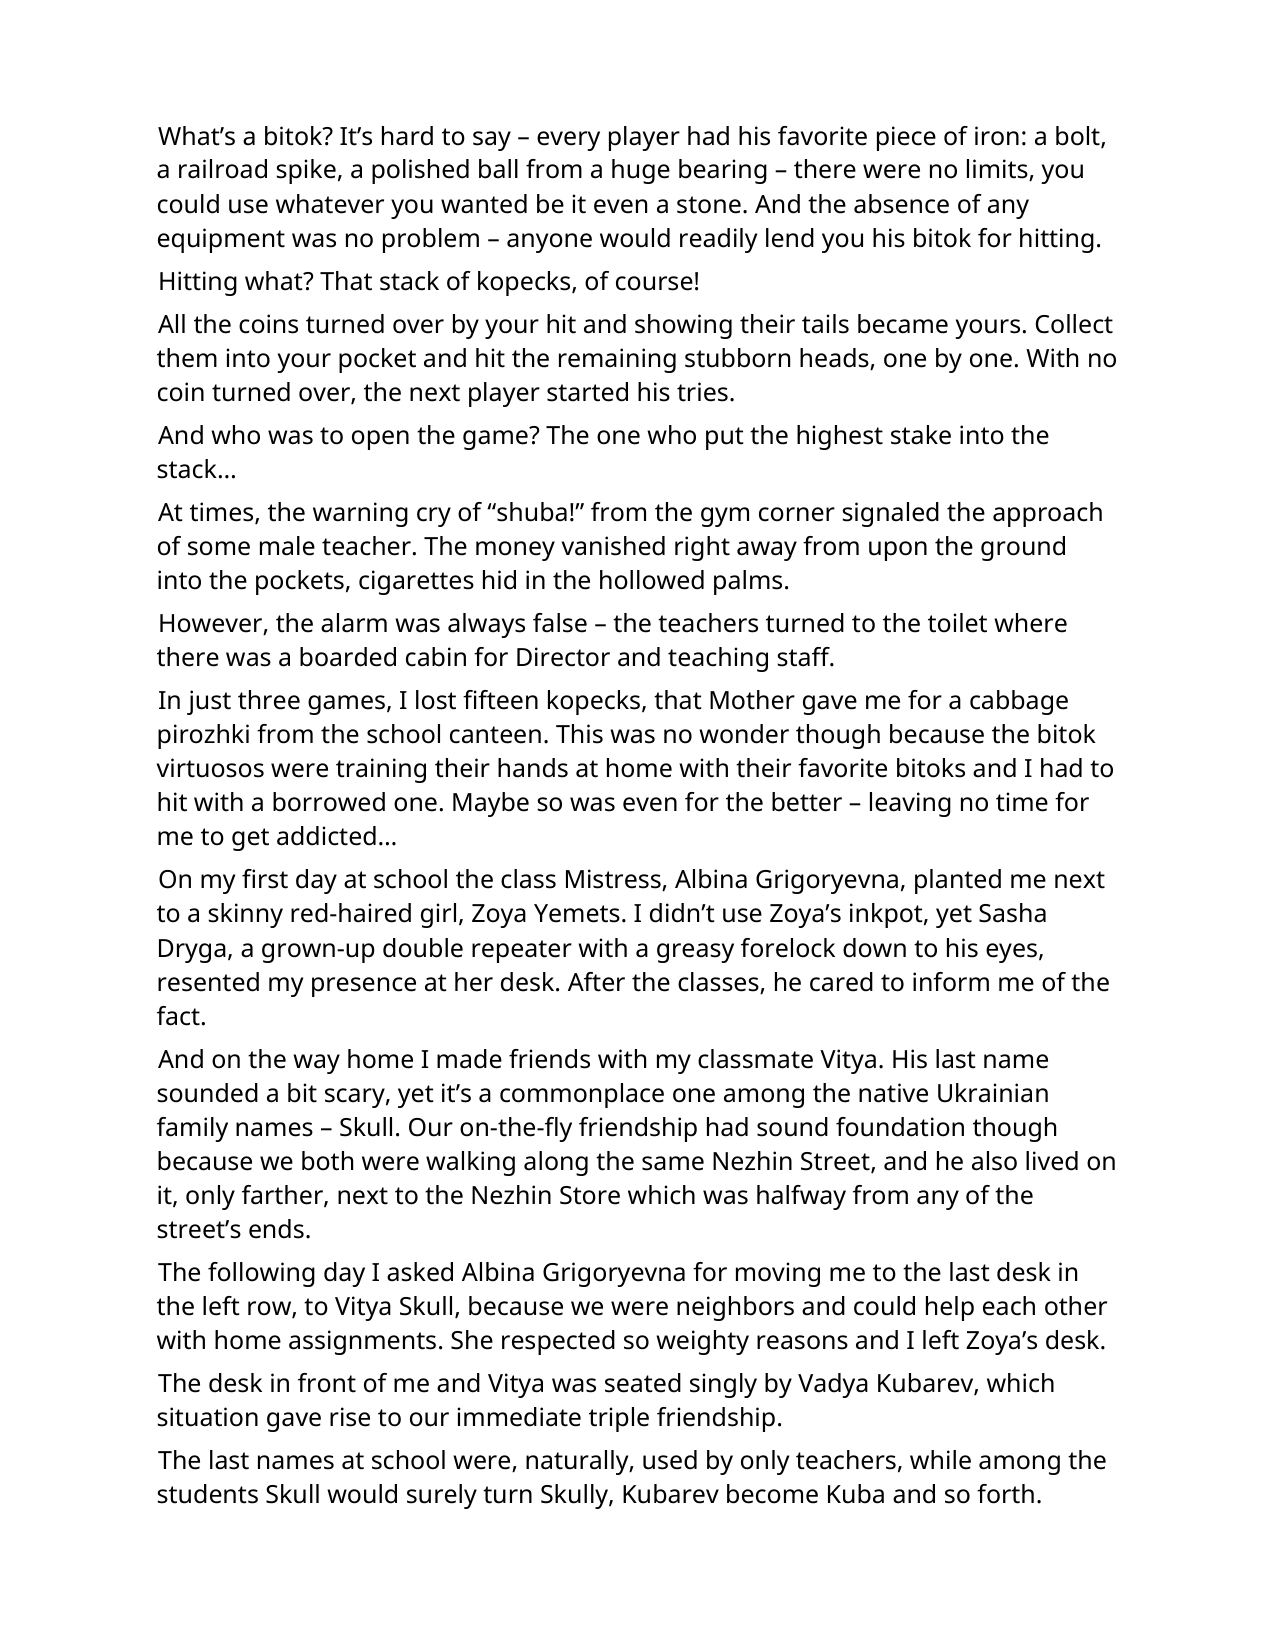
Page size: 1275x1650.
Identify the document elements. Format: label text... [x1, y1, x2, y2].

text At times, the warning cry of “shuba!” from the gym corner signaled the approach of some male teacher. The money vanished right away from upon the ground into the pockets, cigarettes hid in the hollowed palms. [156, 494, 1118, 597]
text The last names at school were, naturally, used by only teachers, while among the students Skull would surely turn Skully, Kubarev become Kuba and so forth. [156, 1443, 1118, 1511]
text In just three games, I lost fifteen kopecks, that Mother gave me for a cabbage pirozhki from the school canteen. This was no wonder though because the bitok virtuosos were training their hands at home with their favorite bitoks and I had to hit with a borrowed one. Maybe so was even for the better – leaving no time for me to get addicted… [156, 683, 1118, 853]
text The following day I asked Albina Grigoryevna for moving me to the last desk in the left row, to Vitya Skull, because we were neighbors and could help each other with home assignments. She respected so weighty reasons and I left Zoya’s desk. [156, 1255, 1118, 1357]
text The desk in front of me and Vitya was seated singly by Vadya Kubarev, which situation gave rise to our immediate triple friendship. [156, 1366, 1118, 1434]
text Hitting what? That stack of kopecks, of course! [156, 263, 1118, 297]
text All the coins turned over by your hit and showing their tails became yours. Collect them into your pocket and hit the remaining stubborn heads, one by one. With no coin turned over, the next player started his tries. [156, 306, 1118, 408]
text And on the way home I made friends with my classmate Vitya. His last name sounded a bit scary, yet it’s a commonplace one among the native Ukrainian family names – Skull. Our on-the-fly friendship had sound foundation though because we both were walking along the same Nezhin Street, and he also lived on it, only farther, next to the Nezhin Store which was halfway from any of the street’s ends. [156, 1041, 1118, 1246]
text On my first day at school the class Mistress, Albina Grigoryevna, planted me next to a skinny red-haired girl, Zoya Yemets. I didn’t use Zoya’s inkpot, yet Sasha Dryga, a grown-up double repeater with a greasy forelock down to his eyes, resented my presence at her desk. After the classes, he cared to inform me of the fact. [156, 862, 1118, 1032]
text However, the alarm was always false – the teachers turned to the toilet where there was a boarded cabin for Director and teaching staff. [156, 606, 1118, 674]
text What’s a bitok? It’s hard to say – every player had his favorite piece of iron: a bolt, a railroad spike, a polished ball from a huge bearing – there were no limits, you could use whatever you wanted be it even a stone. And the absence of any equipment was no problem – anyone would readily lend you his bitok for hitting. [156, 118, 1118, 254]
text And who was to open the game? The one who put the highest stake into the stack… [156, 417, 1118, 486]
